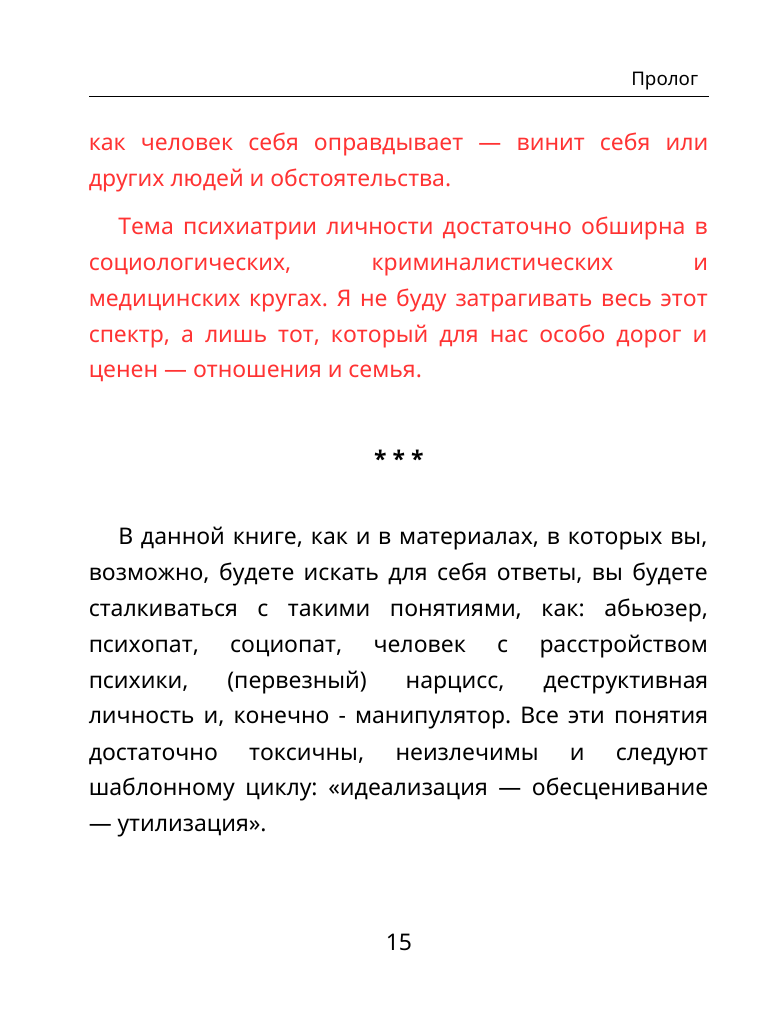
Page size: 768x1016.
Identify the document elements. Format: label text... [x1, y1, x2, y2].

subtitle * * * [88, 442, 709, 474]
text как человек себя оправдывает — винит себя или других людей и обстоятельства. [88, 126, 709, 193]
text Тема психиатрии личности достаточно обширна в социологических, криминалистических и медицинских кругах. Я не буду затрагивать весь этот спектр, а лишь тот, который для нас особо дорог и ценен — отношения и семья. [88, 210, 709, 385]
text В данной книге, как и в материалах, в которых вы, возможно, будете искать для себя ответы, вы будете сталкиваться с такими понятиями, как: абьюзер, психопат, социопат, человек с расстройством психики, (первезный) нарцисс, деструктивная личность и, конечно - манипулятор. Все эти понятия достаточно токсичны, неизлечимы и следуют шаблонному циклу: «идеализация — обесценивание — утилизация». [88, 520, 709, 838]
